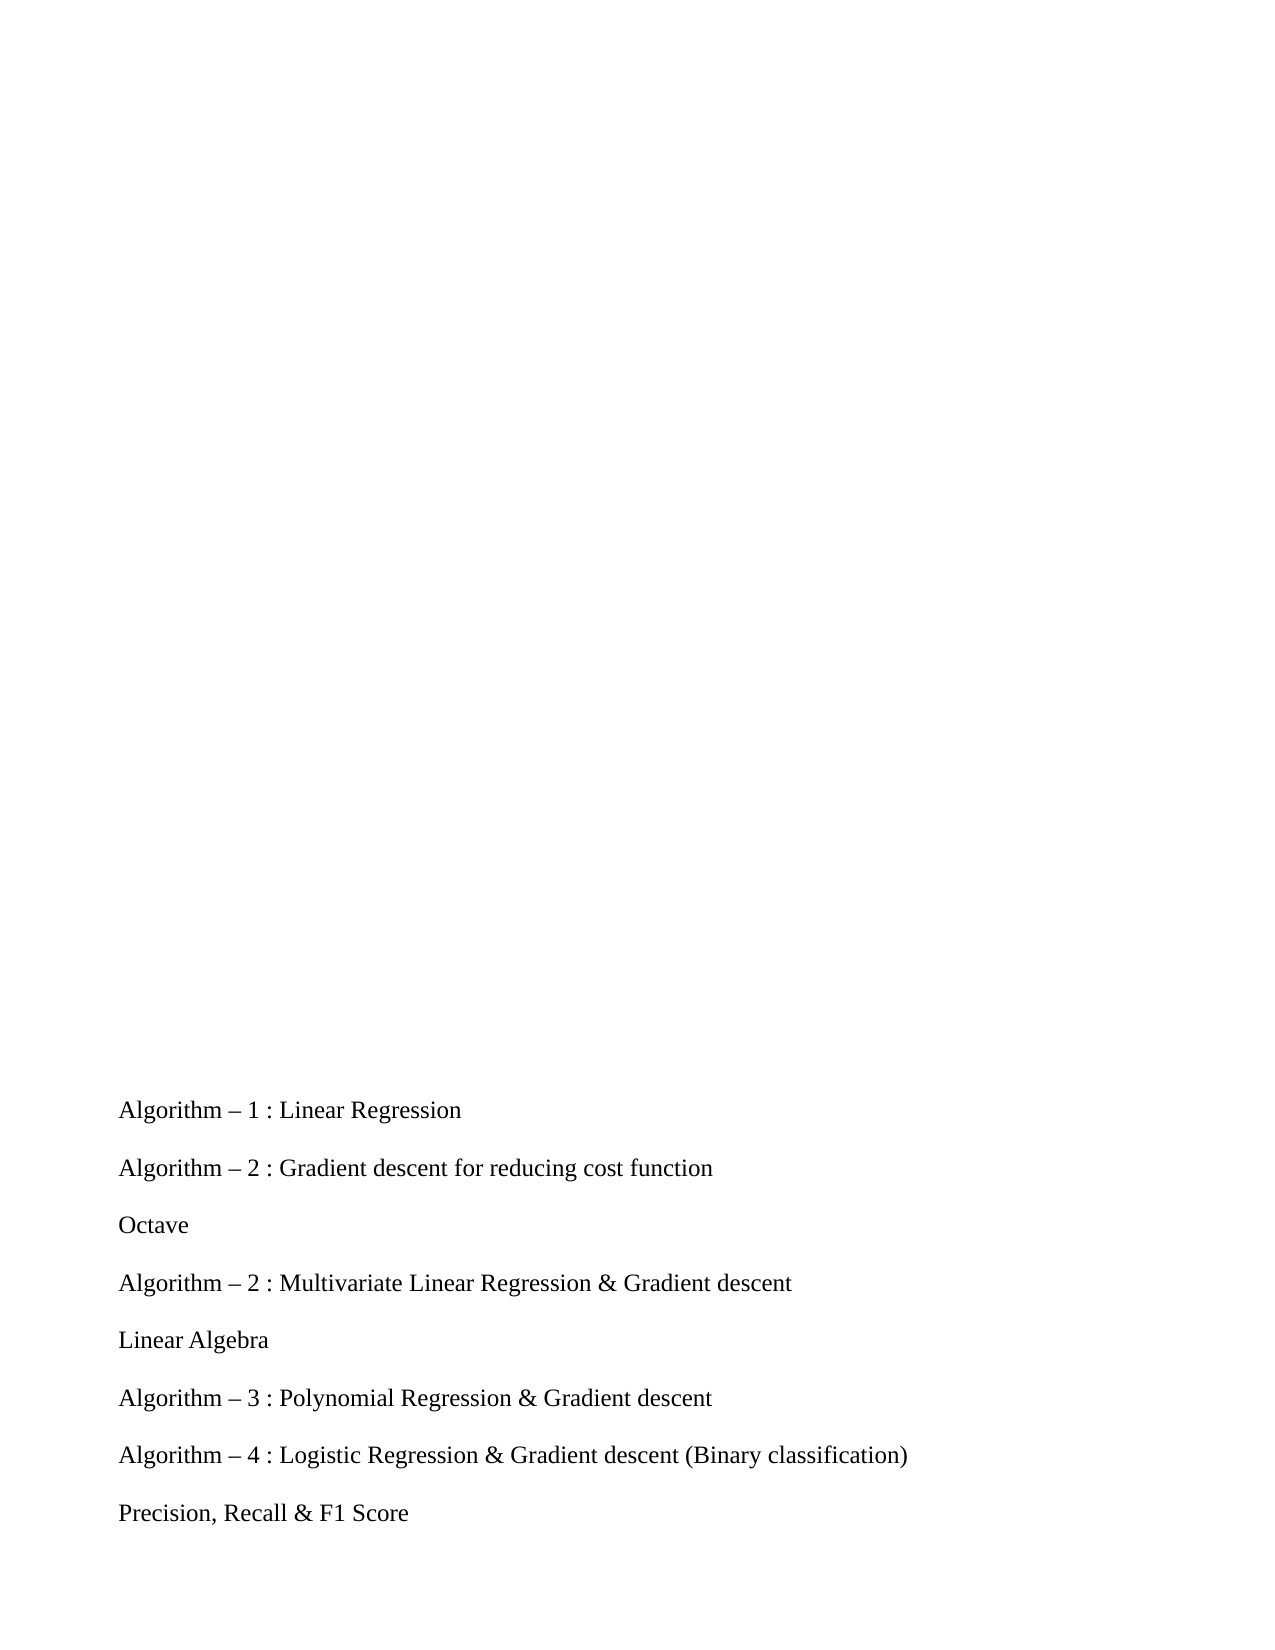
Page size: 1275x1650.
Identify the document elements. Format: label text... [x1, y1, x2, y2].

text Algorithm – 2 : Multivariate Linear Regression & Gradient descent [118, 1268, 1157, 1297]
text Algorithm – 1 : Linear Regression [118, 1096, 1157, 1124]
text Algorithm – 4 : Logistic Regression & Gradient descent (Binary classification) [118, 1441, 1157, 1469]
text Algorithm – 2 : Gradient descent for reducing cost function [118, 1153, 1157, 1182]
text Linear Algebra [118, 1326, 1157, 1354]
text Octave [118, 1211, 1157, 1239]
text Precision, Recall & F1 Score [118, 1498, 1157, 1527]
text Algorithm – 3 : Polynomial Regression & Gradient descent [118, 1383, 1157, 1412]
